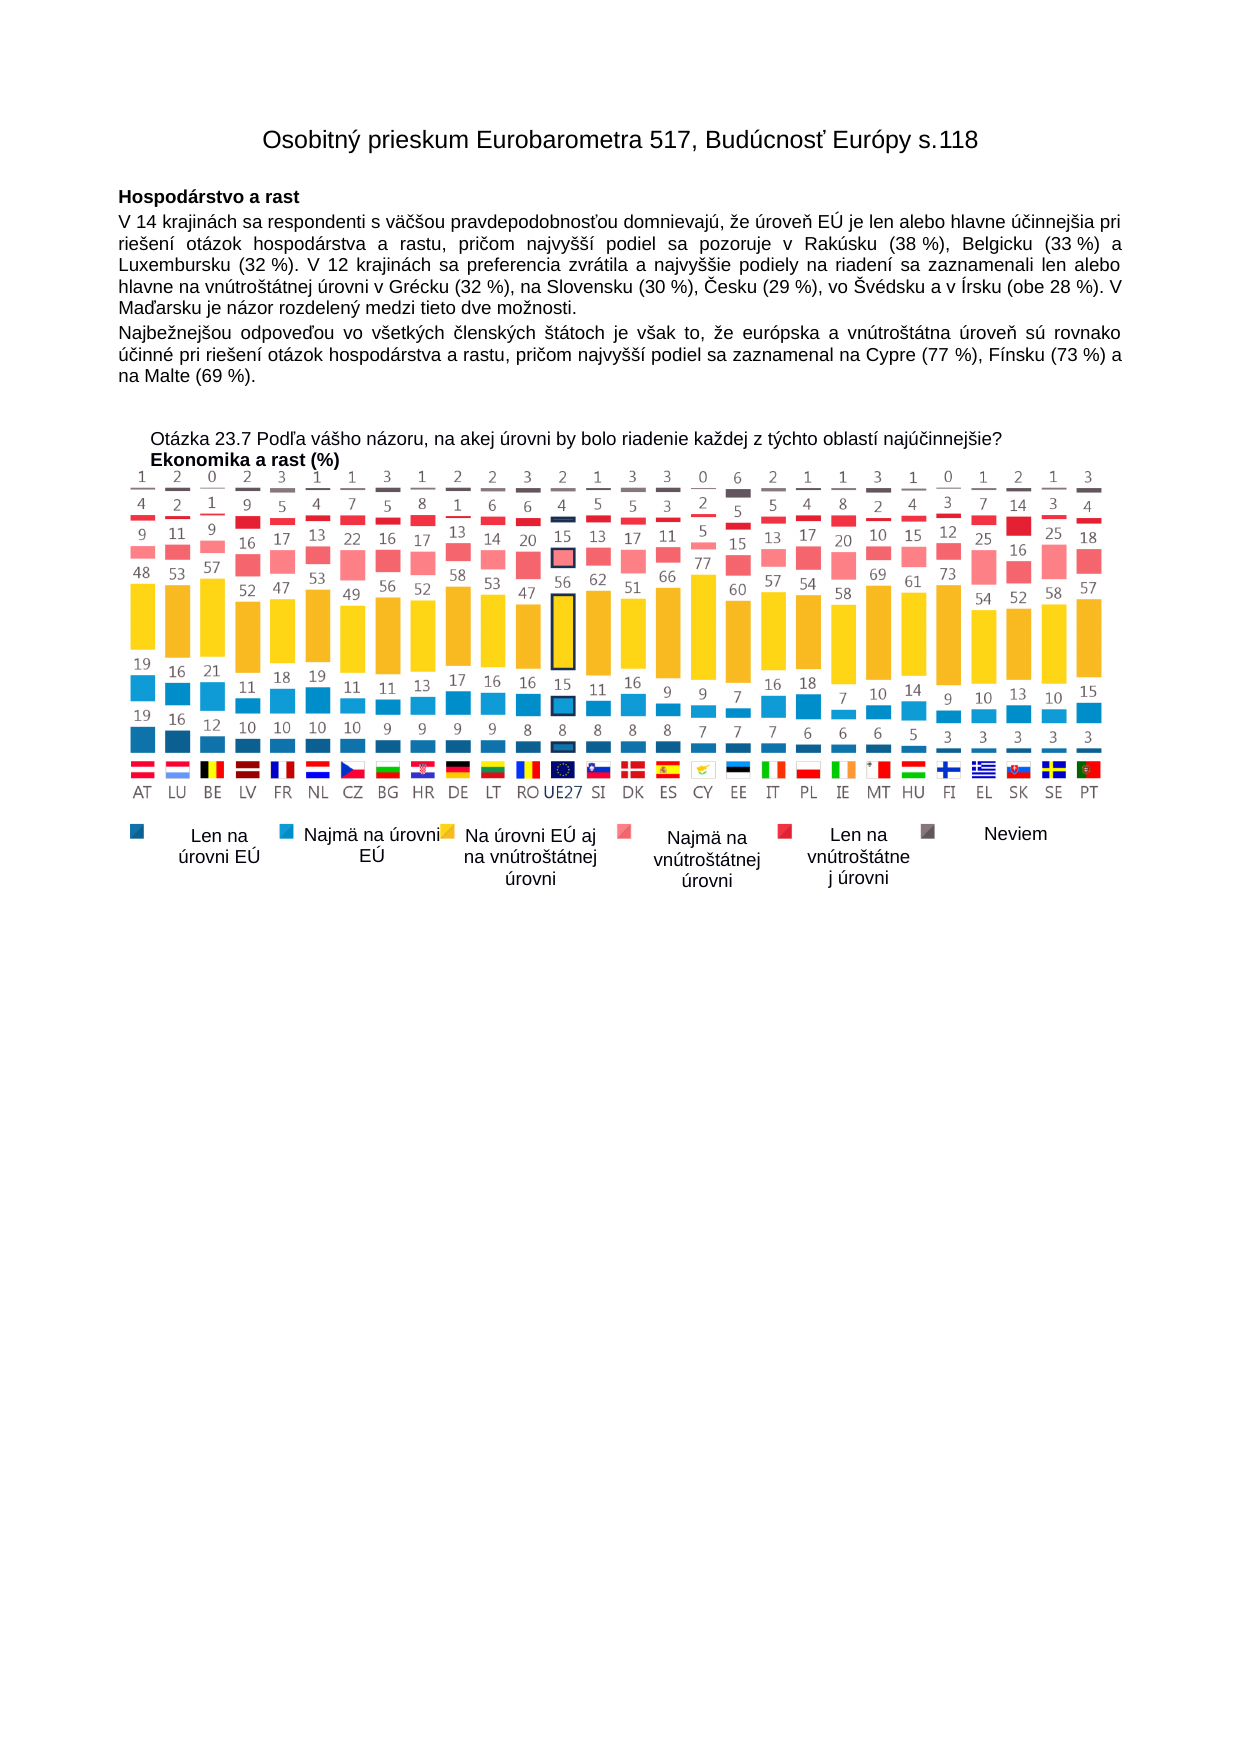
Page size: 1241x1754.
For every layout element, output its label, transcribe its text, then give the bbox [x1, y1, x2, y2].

text V 14 krajinách sa respondenti s väčšou pravdepodobnosťou domnievajú, že úroveň EÚ je len alebo hlavne účinnejšia pri riešení otázok hospodárstva a rastu, pričom najvyšší podiel sa pozoruje v Rakúsku (38 %), Belgicku (33 %) a Luxembursku (32 %). V 12 krajinách sa preferencia zvrátila a najvyššie podiely na riadení sa zaznamenali len alebo hlavne na vnútroštátnej úrovni v Grécku (32 %), na Slovensku (30 %), Česku (29 %), vo Švédsku a v Írsku (obe 28 %). V Maďarsku je názor rozdelený medzi tieto dve možnosti. [118, 211, 1122, 319]
picture [118, 464, 1106, 799]
text Hospodárstvo a rast [118, 186, 1122, 208]
text Najbežnejšou odpoveďou vo všetkých členských štátoch je však to, že európska a vnútroštátna úroveň sú rovnako účinné pri riešení otázok hospodárstva a rastu, pričom najvyšší podiel sa zaznamenal na Cypre (77 %), Fínsku (73 %) a na Malte (69 %). [118, 322, 1122, 387]
picture [122, 808, 936, 860]
